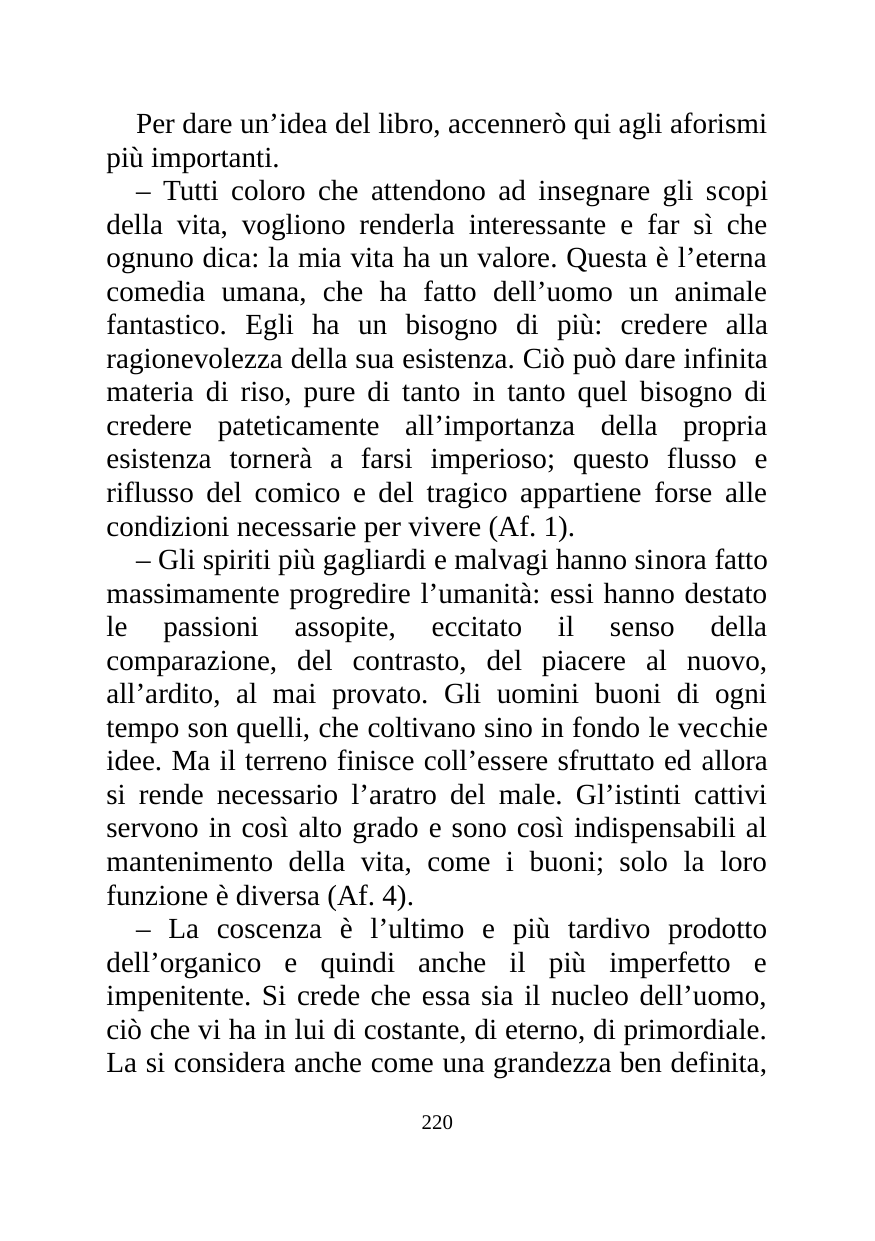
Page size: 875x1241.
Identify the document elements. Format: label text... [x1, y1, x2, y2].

text – Gli spiriti più gagliardi e malvagi hanno sinora fatto massimamente progredire l’umanità: essi hanno destato le passioni assopite, eccitato il senso della comparazione, del contrasto, del piacere al nuovo, all’ardito, al mai provato. Gli uomini buoni di ogni tempo son quelli, che coltivano sino in fondo le vecchie idee. Ma il terreno finisce coll’essere sfruttato ed allora si rende necessario l’aratro del male. Gl’istinti cattivi servono in così alto grado e sono così indispensabili al mantenimento della vita, come i buoni; solo la loro funzione è diversa (Af. 4). [106, 542, 768, 911]
text – La coscenza è l’ultimo e più tardivo prodotto dell’organico e quindi anche il più imperfetto e impenitente. Si crede che essa sia il nucleo dell’uomo, ciò che vi ha in lui di costante, di eterno, di primordiale. La si considera anche come una grandezza ben definita, [106, 911, 768, 1079]
text – Tutti coloro che attendono ad insegnare gli scopi della vita, vogliono renderla interessante e far sì che ognuno dica: la mia vita ha un valore. Questa è l’eterna comedia umana, che ha fatto dell’uomo un animale fantastico. Egli ha un bisogno di più: credere alla ragionevolezza della sua esistenza. Ciò può dare infinita materia di riso, pure di tanto in tanto quel bisogno di credere pateticamente all’importanza della propria esistenza tornerà a farsi imperioso; questo flusso e riflusso del comico e del tragico appartiene forse alle condizioni necessarie per vivere (Af. 1). [106, 173, 768, 542]
text Per dare un’idea del libro, accennerò qui agli aforismi più importanti. [106, 106, 768, 173]
